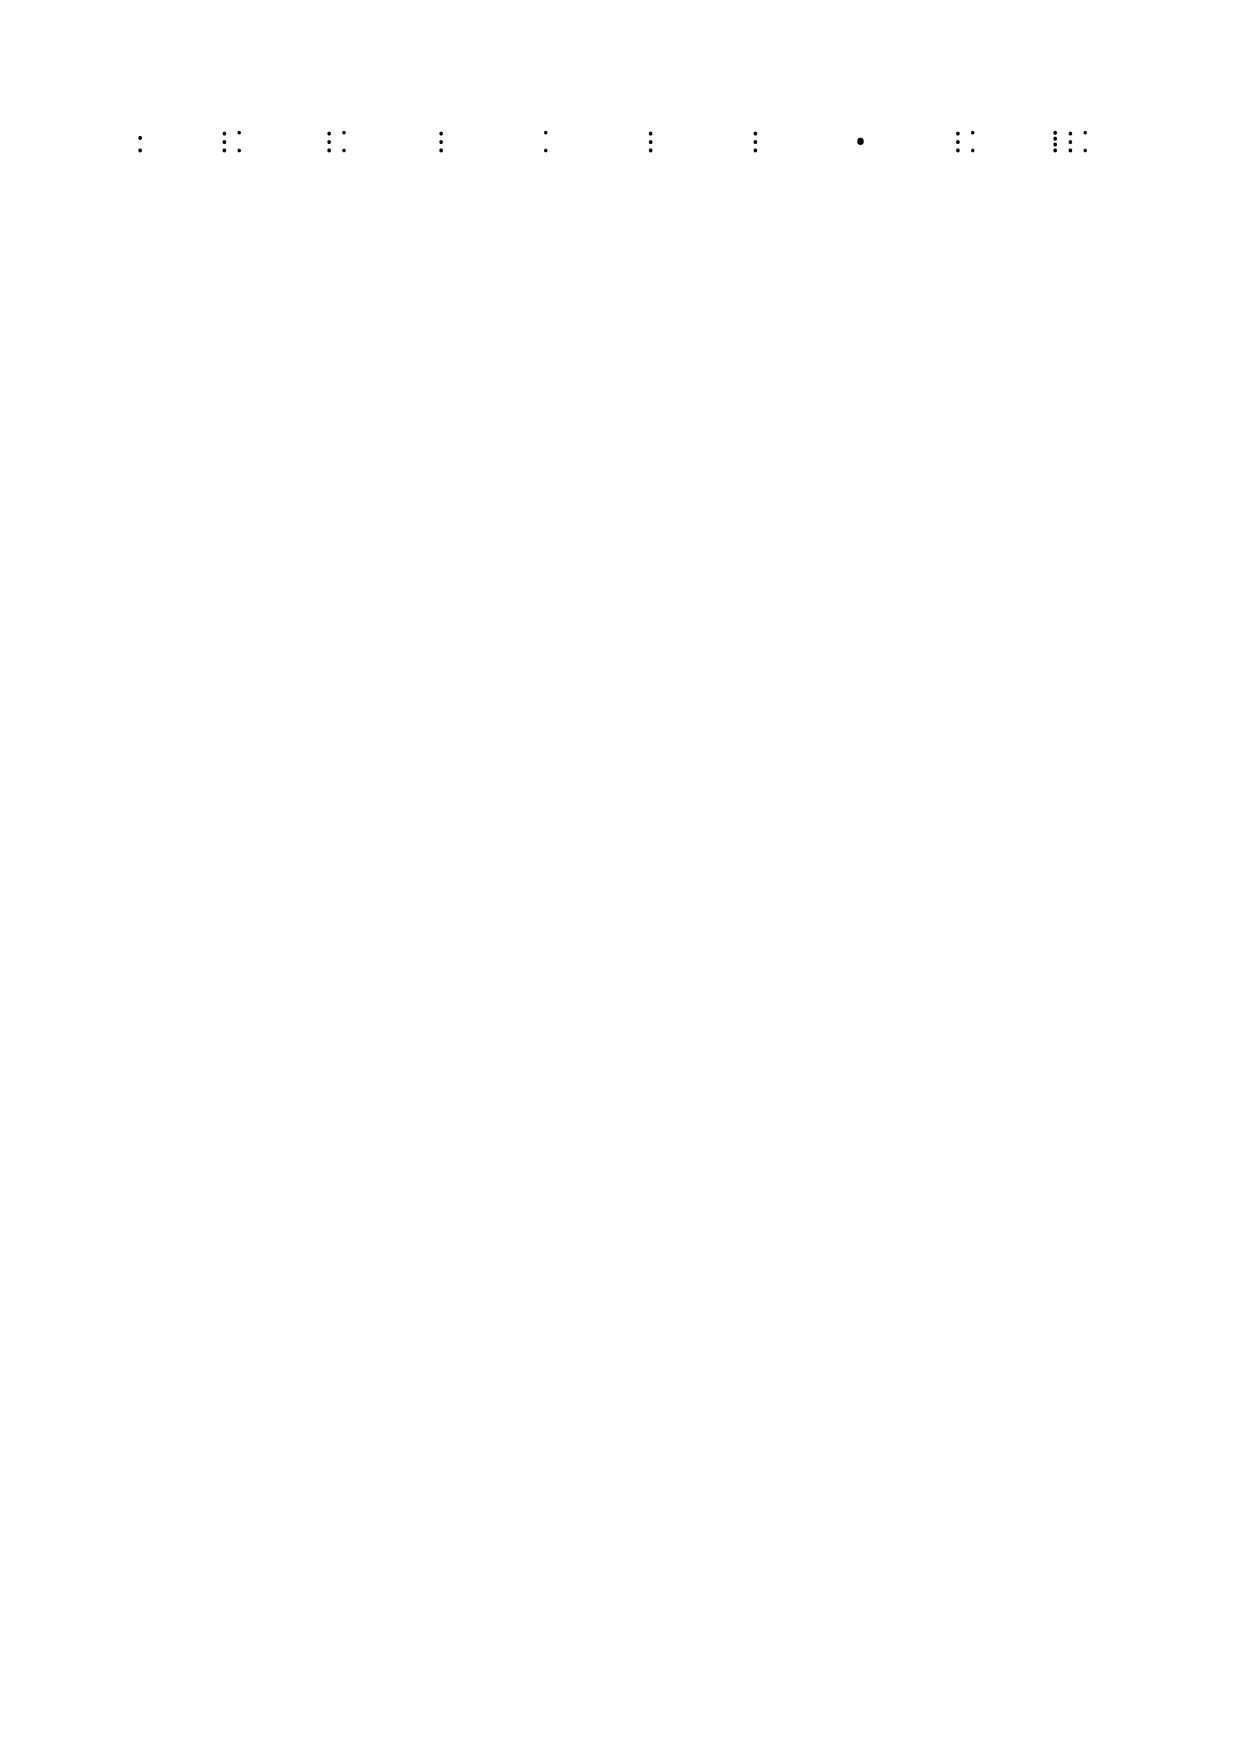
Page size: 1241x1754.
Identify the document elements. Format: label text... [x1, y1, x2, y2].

table_cell : [118, 118, 162, 164]
table_cell ⁝ ⁚ [913, 118, 1017, 164]
table_cell ⁝ ⁚ [284, 118, 388, 164]
table_cell ⁝ ⁚ [179, 118, 284, 164]
table_cell • [808, 118, 912, 164]
table_cell ⁞ ⁝ ⁚ [1017, 118, 1122, 164]
table_cell ⁝ [389, 118, 493, 164]
table_cell [162, 118, 179, 164]
table_cell ⁚ [493, 118, 598, 164]
table_cell ⁝ [598, 118, 703, 164]
table_cell ⁝ [703, 118, 808, 164]
